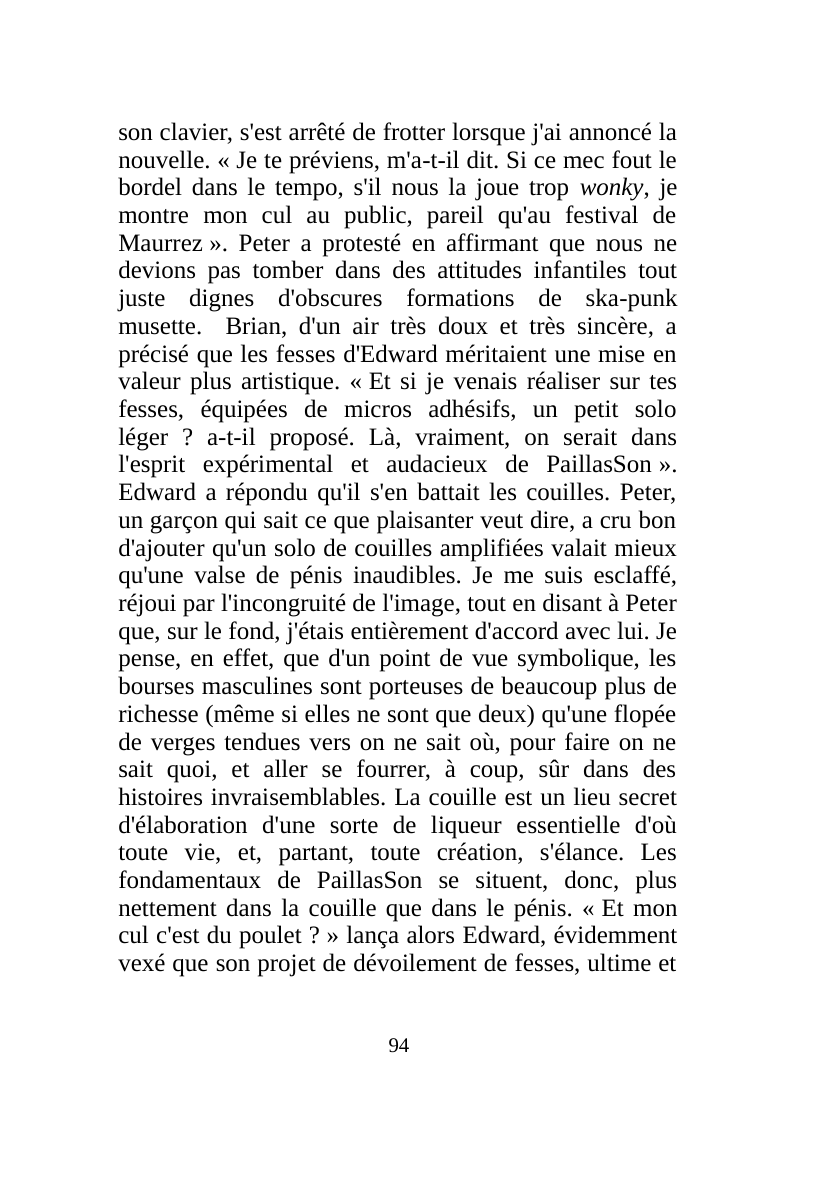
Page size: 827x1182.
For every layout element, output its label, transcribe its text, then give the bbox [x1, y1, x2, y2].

text son clavier, s'est arrêté de frotter lorsque j'ai annoncé la nouvelle. « Je te préviens, m'a‑t‑il dit. Si ce mec fout le bordel dans le tempo, s'il nous la joue trop wonky, je montre mon cul au public, pareil qu'au festival de Maurrez ». Peter a protesté en affirmant que nous ne devions pas tomber dans des attitudes infantiles tout juste dignes d'obscures formations de ska‑punk musette. Brian, d'un air très doux et très sincère, a précisé que les fesses d'Edward méritaient une mise en valeur plus artistique. « Et si je venais réaliser sur tes fesses, équipées de micros adhésifs, un petit solo léger ? a-t-il proposé. Là, vraiment, on serait dans l'esprit expérimental et audacieux de PaillasSon ». Edward a répondu qu'il s'en battait les couilles. Peter, un garçon qui sait ce que plaisanter veut dire, a cru bon d'ajouter qu'un solo de couilles amplifiées valait mieux qu'une valse de pénis inaudibles. Je me suis esclaffé, réjoui par l'incongruité de l'image, tout en disant à Peter que, sur le fond, j'étais entièrement d'accord avec lui. Je pense, en effet, que d'un point de vue symbolique, les bourses masculines sont porteuses de beaucoup plus de richesse (même si elles ne sont que deux) qu'une flopée de verges tendues vers on ne sait où, pour faire on ne sait quoi, et aller se fourrer, à coup, sûr dans des histoires invraisemblables. La couille est un lieu secret d'élaboration d'une sorte de liqueur essentielle d'où toute vie, et, partant, toute création, s'élance. Les fondamentaux de PaillasSon se situent, donc, plus nettement dans la couille que dans le pénis. « Et mon cul c'est du poulet ? » lança alors Edward, évidemment vexé que son projet de dévoilement de fesses, ultime et [118, 118, 677, 977]
